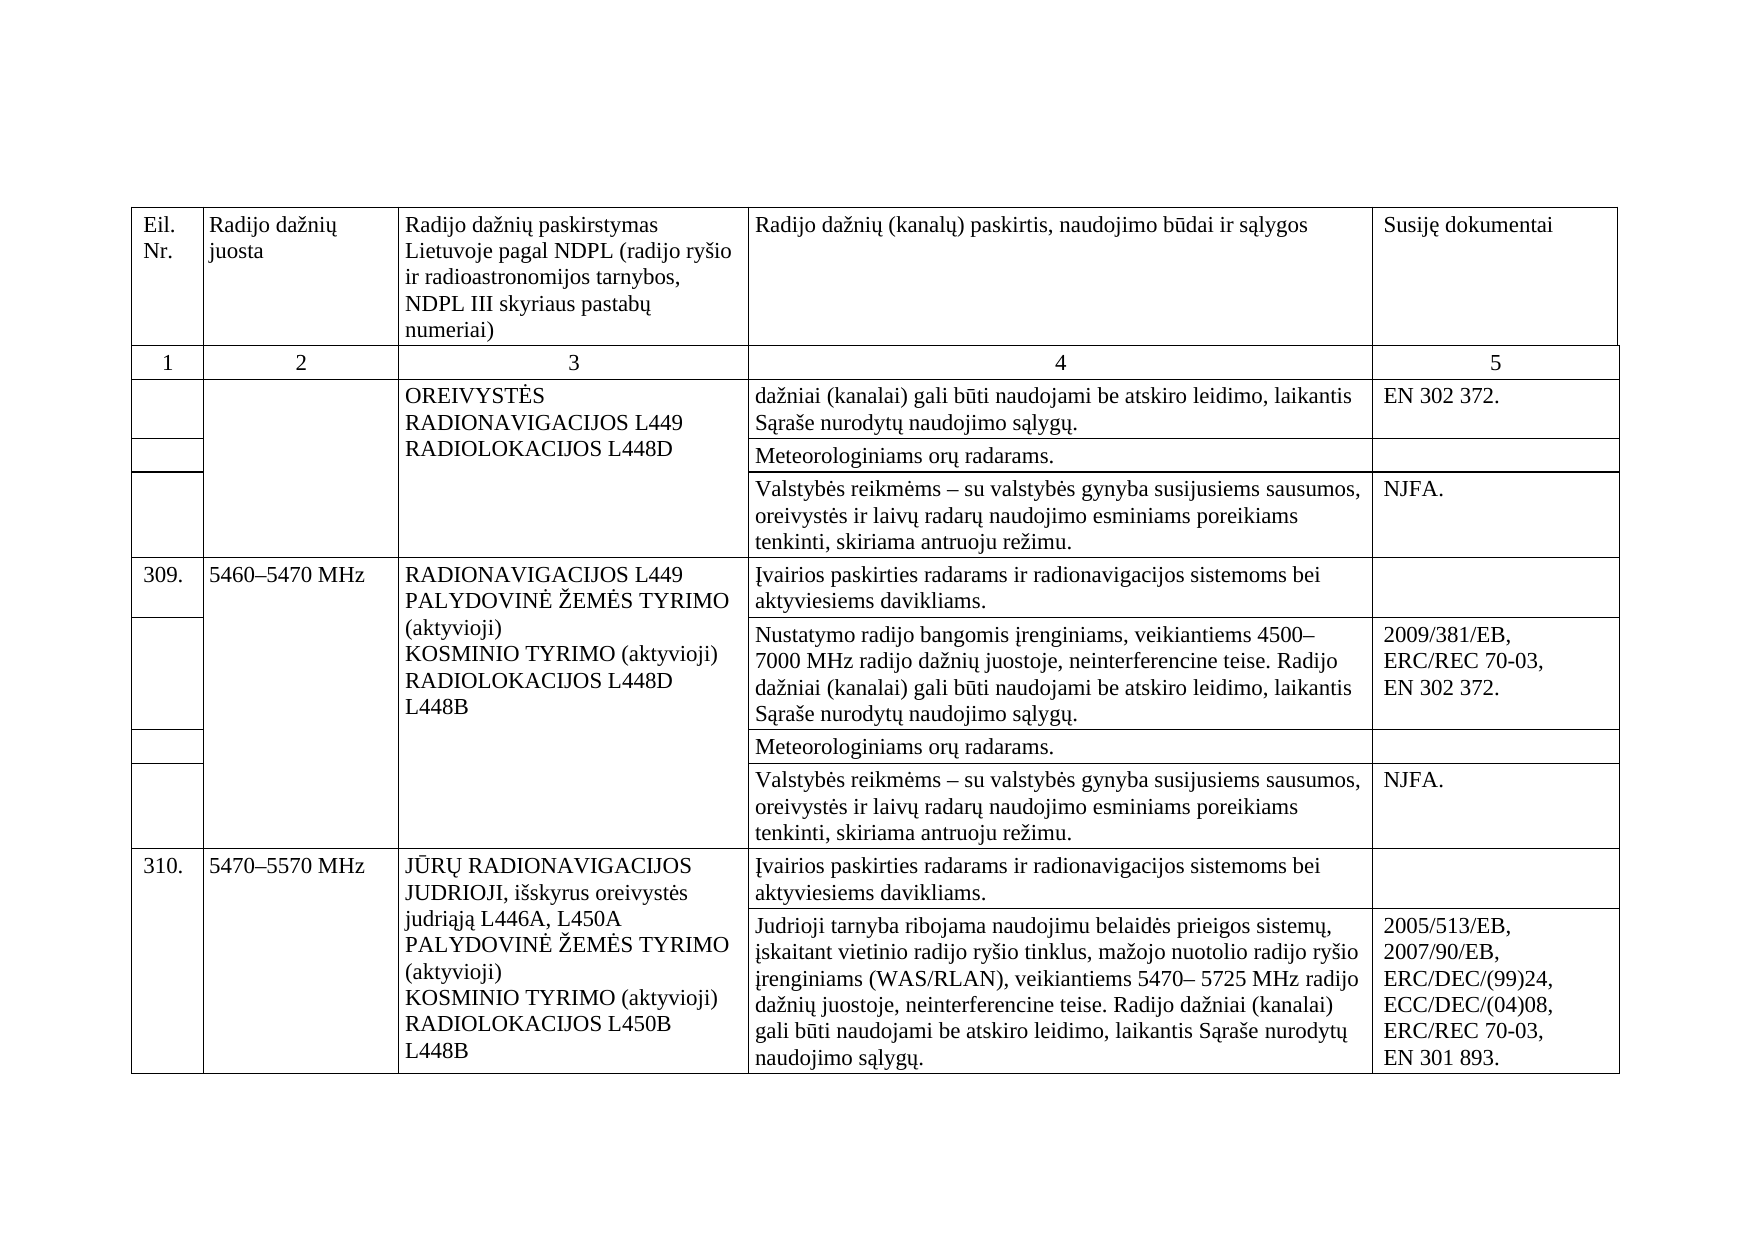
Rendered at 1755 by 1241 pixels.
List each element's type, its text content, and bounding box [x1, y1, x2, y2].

table_cell RADIONAVIGACIJOS L449 PALYDOVINĖ ŽEMĖS TYRIMO (aktyvioji) KOSMINIO TYRIMO (aktyvioji) RADIOLOKACIJOS L448D L448B [399, 558, 748, 848]
table_cell EN 302 372. [1373, 380, 1619, 438]
table_cell 1 [132, 346, 203, 378]
table_cell [1373, 439, 1619, 471]
table_cell 5 [1373, 346, 1619, 378]
table_cell 2 [204, 346, 398, 378]
table_cell 4 [749, 346, 1372, 378]
table_cell [132, 618, 203, 729]
table_cell [132, 473, 203, 557]
table_cell dažniai (kanalai) gali būti naudojami be atskiro leidimo, laikantis Sąraše nurodytų naudojimo sąlygų. [749, 380, 1372, 438]
table_cell Valstybės reikmėms – su valstybės gynyba susijusiems sausumos, oreivystės ir laivų radarų naudojimo esminiams poreikiams tenkinti, skiriama antruoju režimu. [749, 764, 1372, 848]
table_cell 3 [399, 346, 748, 378]
table_cell [132, 730, 203, 762]
table_cell [1373, 849, 1619, 908]
table_cell Valstybės reikmėms – su valstybės gynyba susijusiems sausumos, oreivystės ir laivų radarų naudojimo esminiams poreikiams tenkinti, skiriama antruoju režimu. [749, 473, 1372, 557]
table_cell 5470–5570 MHz [204, 849, 398, 1073]
table_cell Meteorologiniams orų radarams. [749, 439, 1372, 471]
table_cell [1373, 730, 1619, 762]
table_cell 2005/513/EB, 2007/90/EB, ERC/DEC/(99)24, ECC/DEC/(04)08, ERC/REC 70-03, EN 301 893. [1373, 909, 1619, 1073]
table_cell 5460–5470 MHz [204, 558, 398, 848]
table_cell Meteorologiniams orų radarams. [749, 730, 1372, 762]
table_cell [132, 439, 203, 471]
table_cell Įvairios paskirties radarams ir radionavigacijos sistemoms bei aktyviesiems davikliams. [749, 558, 1372, 617]
table_cell 2009/381/EB, ERC/REC 70-03, EN 302 372. [1373, 618, 1619, 729]
table_cell Įvairios paskirties radarams ir radionavigacijos sistemoms bei aktyviesiems davikliams. [749, 849, 1372, 908]
table_cell [132, 764, 203, 848]
table_cell Judrioji tarnyba ribojama naudojimu belaidės prieigos sistemų, įskaitant vietinio radijo ryšio tinklus, mažojo nuotolio radijo ryšio įrenginiams (WAS/RLAN), veikiantiems 5470– 5725 MHz radijo dažnių juostoje, neinterferencine teise. Radijo dažniai (kanalai) gali būti naudojami be atskiro leidimo, laikantis Sąraše nurodytų naudojimo sąlygų. [749, 909, 1372, 1073]
table_header Radijo dažnių (kanalų) paskirtis, naudojimo būdai ir sąlygos [749, 208, 1372, 345]
table_header Susiję dokumentai [1373, 208, 1617, 345]
table_header Radijo dažnių paskirstymas Lietuvoje pagal NDPL (radijo ryšio ir radioastronomijos tarnybos, NDPL III skyriaus pastabų numeriai) [399, 208, 748, 345]
table_cell NJFA. [1373, 473, 1619, 557]
table_cell [1373, 558, 1619, 617]
table_cell NJFA. [1373, 764, 1619, 848]
table_cell [204, 380, 398, 557]
table_header Radijo dažnių juosta [204, 208, 398, 345]
table_cell OREIVYSTĖS RADIONAVIGACIJOS L449 RADIOLOKACIJOS L448D [399, 380, 748, 557]
table_cell JŪRŲ RADIONAVIGACIJOS JUDRIOJI, išskyrus oreivystės judriąją L446A, L450A PALYDOVINĖ ŽEMĖS TYRIMO (aktyvioji) KOSMINIO TYRIMO (aktyvioji) RADIOLOKACIJOS L450B L448B [399, 849, 748, 1073]
table_cell [132, 380, 203, 438]
table_cell 309. [132, 558, 203, 617]
table_header Eil. Nr. [132, 208, 203, 345]
table_cell 310. [132, 849, 203, 1073]
table_cell Nustatymo radijo bangomis įrenginiams, veikiantiems 4500– 7000 MHz radijo dažnių juostoje, neinterferencine teise. Radijo dažniai (kanalai) gali būti naudojami be atskiro leidimo, laikantis Sąraše nurodytų naudojimo sąlygų. [749, 618, 1372, 729]
